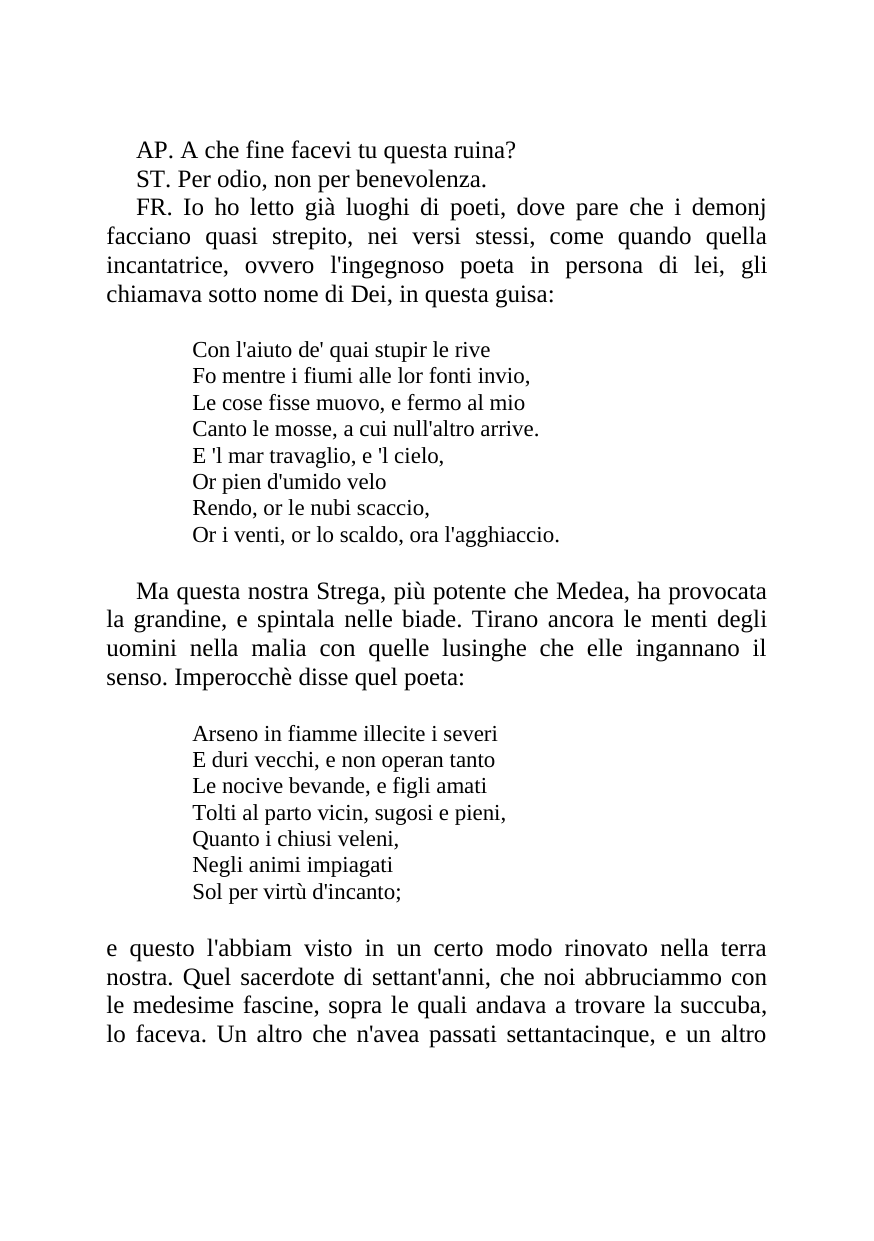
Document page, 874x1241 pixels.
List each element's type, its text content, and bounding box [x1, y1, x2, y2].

text Canto le mosse, a cui null'altro arrive. [162, 415, 768, 442]
text Or i venti, or lo scaldo, ora l'agghiaccio. [162, 521, 768, 547]
text Quanto i chiusi veleni, [162, 825, 768, 851]
text Fo mentre i fiumi alle lor fonti invio, [162, 363, 768, 389]
text ST. Per odio, non per benevolenza. [106, 164, 768, 192]
text E 'l mar travaglio, e 'l cielo, [162, 442, 768, 468]
text Tolti al parto vicin, sugosi e pieni, [162, 799, 768, 825]
text E duri vecchi, e non operan tanto [162, 746, 768, 772]
text Ma questa nostra Strega, più potente che Medea, ha provocata la grandine, e spintala nelle biade. Tirano ancora le menti degli uomini nella malia con quelle lusinghe che elle ingannano il senso. Imperocchè disse quel poeta: [106, 576, 768, 691]
text Sol per virtù d'incanto; [162, 878, 768, 904]
text AP. A che fine facevi tu questa ruina? [106, 135, 768, 164]
text Con l'aiuto de' quai stupir le rive [162, 336, 768, 363]
text Le nocive bevande, e figli amati [162, 772, 768, 799]
text Rendo, or le nubi scaccio, [162, 494, 768, 521]
text Or pien d'umido velo [162, 468, 768, 494]
text Le cose fisse muovo, e fermo al mio [162, 389, 768, 415]
text Arseno in fiamme illecite i severi [162, 719, 768, 746]
text Negli animi impiagati [162, 851, 768, 878]
text e questo l'abbiam visto in un certo modo rinovato nella terra nostra. Quel sacerdote di settant'anni, che noi abbruciammo con le medesime fascine, sopra le quali andava a trovare la succuba, lo faceva. Un altro che n'avea passati settantacinque, e un altro [106, 933, 768, 1048]
text FR. Io ho letto già luoghi di poeti, dove pare che i demonj facciano quasi strepito, nei versi stessi, come quando quella incantatrice, ovvero l'ingegnoso poeta in persona di lei, gli chiamava sotto nome di Dei, in questa guisa: [106, 192, 768, 307]
